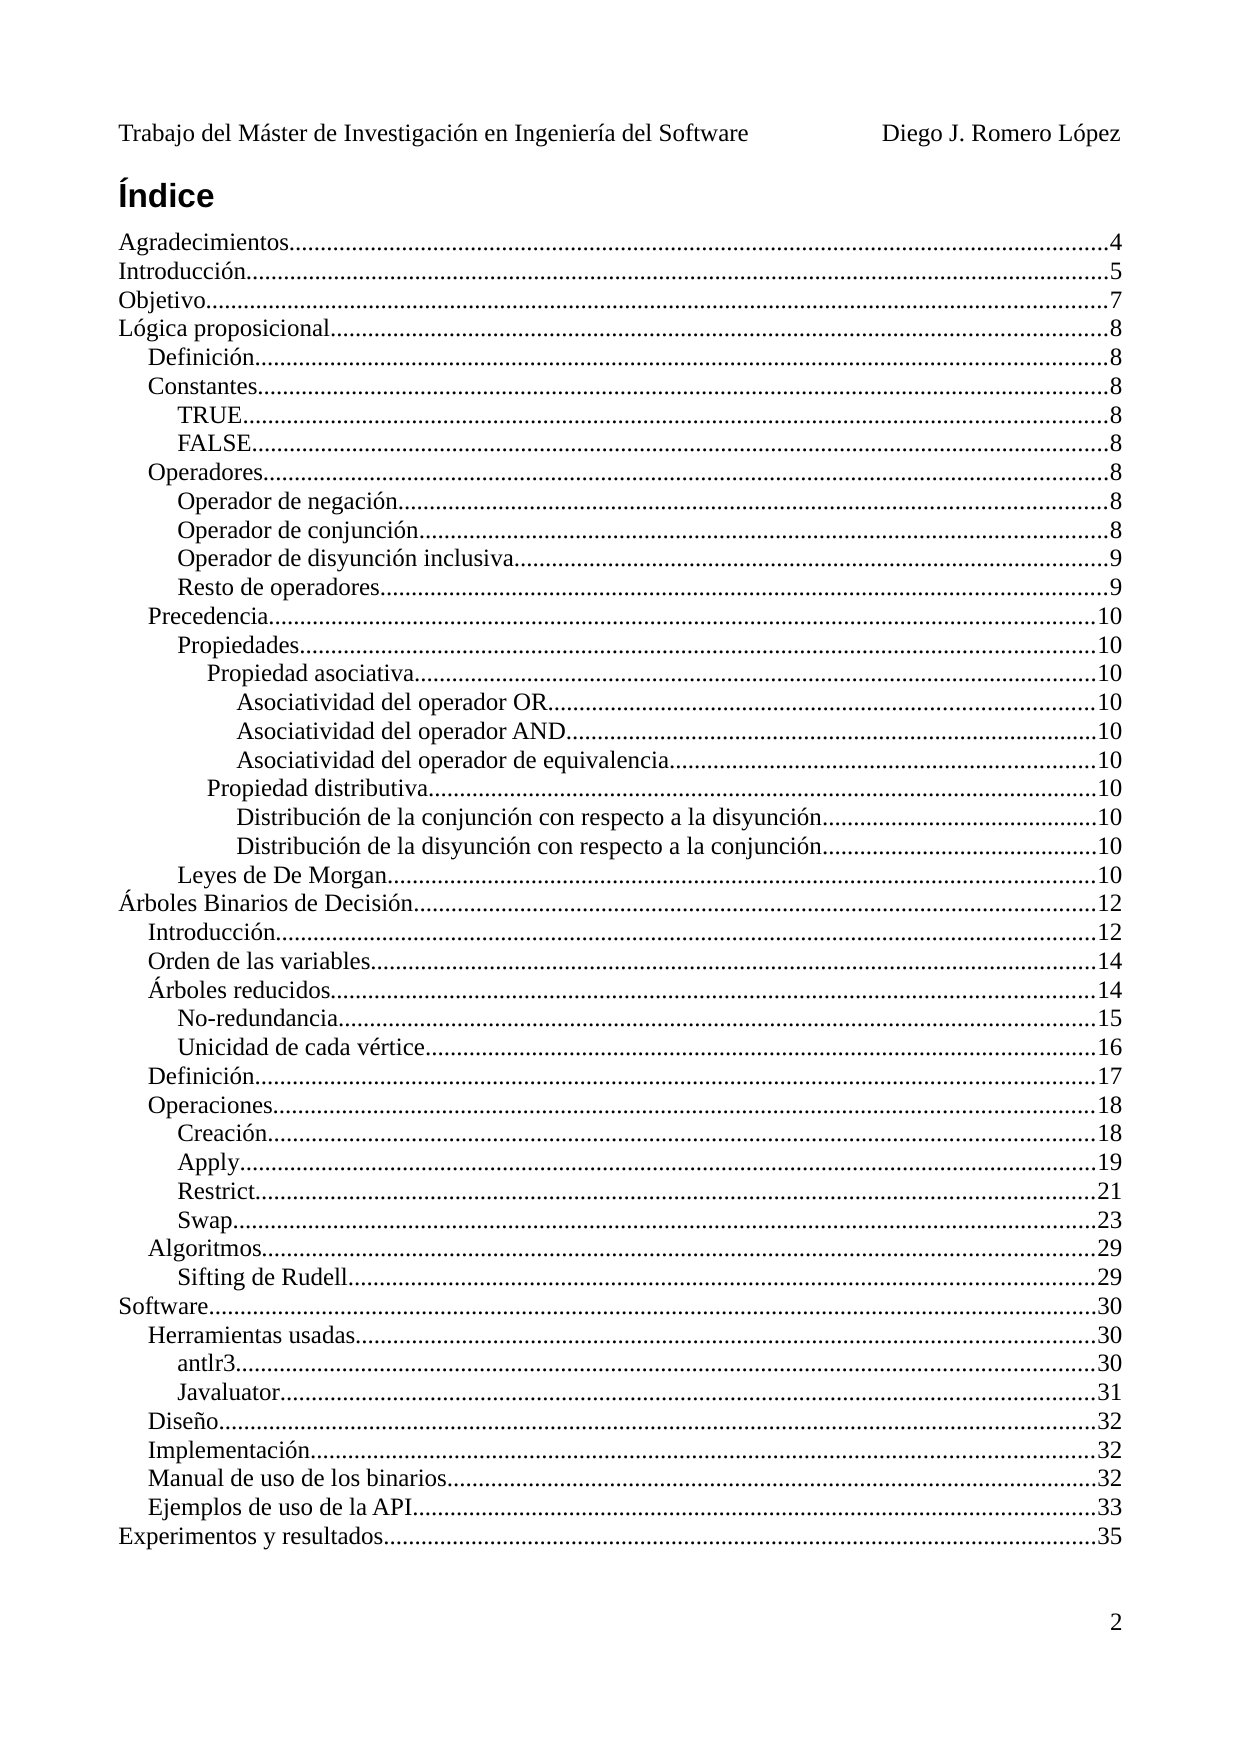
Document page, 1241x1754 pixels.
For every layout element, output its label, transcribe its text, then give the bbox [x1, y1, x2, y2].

text Asociatividad del operador de equivalencia 10 [236, 745, 1122, 773]
text Javaluator 31 [177, 1377, 1122, 1406]
text No-redundancia 15 [177, 1003, 1122, 1032]
text antlr3 30 [177, 1348, 1122, 1377]
text Resto de operadores 9 [177, 572, 1122, 601]
text Distribución de la disyunción con respecto a la conjunción 10 [236, 831, 1122, 860]
text Árboles Binarios de Decisión 12 [118, 888, 1122, 917]
text Asociatividad del operador OR 10 [236, 687, 1122, 716]
text Objetivo 7 [118, 285, 1122, 313]
text Unicidad de cada vértice 16 [177, 1032, 1122, 1061]
text Precedencia 10 [148, 601, 1122, 630]
text Operador de conjunción 8 [177, 515, 1122, 543]
text Swap 23 [177, 1205, 1122, 1233]
text Creación 18 [177, 1118, 1122, 1147]
text Sifting de Rudell 29 [177, 1262, 1122, 1291]
text Ejemplos de uso de la API 33 [148, 1492, 1122, 1521]
text Manual de uso de los binarios 32 [148, 1463, 1122, 1492]
text Herramientas usadas 30 [148, 1320, 1122, 1348]
text Algoritmos 29 [148, 1233, 1122, 1262]
text Distribución de la conjunción con respecto a la disyunción 10 [236, 802, 1122, 831]
text Agradecimientos 4 [118, 227, 1122, 256]
text Orden de las variables 14 [148, 946, 1122, 975]
text Propiedad asociativa 10 [207, 658, 1122, 687]
text Propiedad distributiva 10 [207, 773, 1122, 802]
text Operadores 8 [148, 457, 1122, 486]
text Restrict 21 [177, 1176, 1122, 1205]
text Diseño 32 [148, 1406, 1122, 1435]
text Leyes de De Morgan 10 [177, 860, 1122, 888]
text Definición 17 [148, 1061, 1122, 1090]
text Experimentos y resultados 35 [118, 1521, 1122, 1550]
text Introducción 5 [118, 256, 1122, 285]
text Operador de negación 8 [177, 486, 1122, 515]
text FALSE 8 [177, 428, 1122, 457]
text Implementación 32 [148, 1435, 1122, 1463]
text Introducción 12 [148, 917, 1122, 946]
text Definición 8 [148, 342, 1122, 371]
text Propiedades 10 [177, 630, 1122, 658]
subtitle Índice [118, 176, 1122, 215]
text Operador de disyunción inclusiva 9 [177, 543, 1122, 572]
text Lógica proposicional 8 [118, 313, 1122, 342]
text TRUE 8 [177, 400, 1122, 428]
text Constantes 8 [148, 371, 1122, 400]
text Operaciones 18 [148, 1090, 1122, 1118]
text Árboles reducidos 14 [148, 975, 1122, 1003]
text Asociatividad del operador AND 10 [236, 716, 1122, 745]
text Software 30 [118, 1291, 1122, 1320]
text Apply 19 [177, 1147, 1122, 1176]
